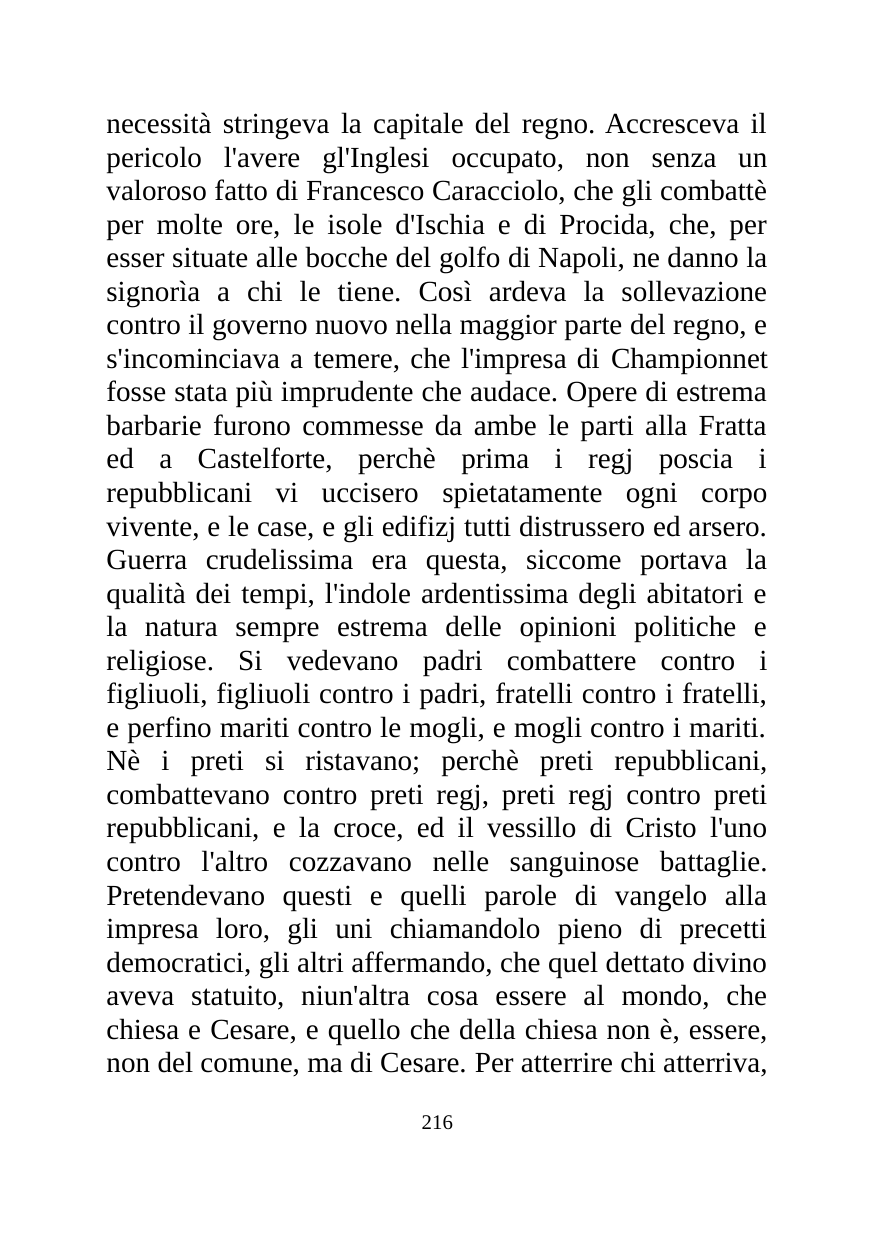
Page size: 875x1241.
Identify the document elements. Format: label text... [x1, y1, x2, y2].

text necessità stringeva la capitale del regno. Accresceva il pericolo l'avere gl'Inglesi occupato, non senza un valoroso fatto di Francesco Caracciolo, che gli combattè per molte ore, le isole d'Ischia e di Procida, che, per esser situate alle bocche del golfo di Napoli, ne danno la signorìa a chi le tiene. Così ardeva la sollevazione contro il governo nuovo nella maggior parte del regno, e s'incominciava a temere, che l'impresa di Championnet fosse stata più imprudente che audace. Opere di estrema barbarie furono commesse da ambe le parti alla Fratta ed a Castelforte, perchè prima i regj poscia i repubblicani vi uccisero spietatamente ogni corpo vivente, e le case, e gli edifizj tutti distrussero ed arsero. Guerra crudelissima era questa, siccome portava la qualità dei tempi, l'indole ardentissima degli abitatori e la natura sempre estrema delle opinioni politiche e religiose. Si vedevano padri combattere contro i figliuoli, figliuoli contro i padri, fratelli contro i fratelli, e perfino mariti contro le mogli, e mogli contro i mariti. Nè i preti si ristavano; perchè preti repubblicani, combattevano contro preti regj, preti regj contro preti repubblicani, e la croce, ed il vessillo di Cristo l'uno contro l'altro cozzavano nelle sanguinose battaglie. Pretendevano questi e quelli parole di vangelo alla impresa loro, gli uni chiamandolo pieno di precetti democratici, gli altri affermando, che quel dettato divino aveva statuito, niun'altra cosa essere al mondo, che chiesa e Cesare, e quello che della chiesa non è, essere, non del comune, ma di Cesare. Per atterrire chi atterriva, [106, 106, 768, 1079]
